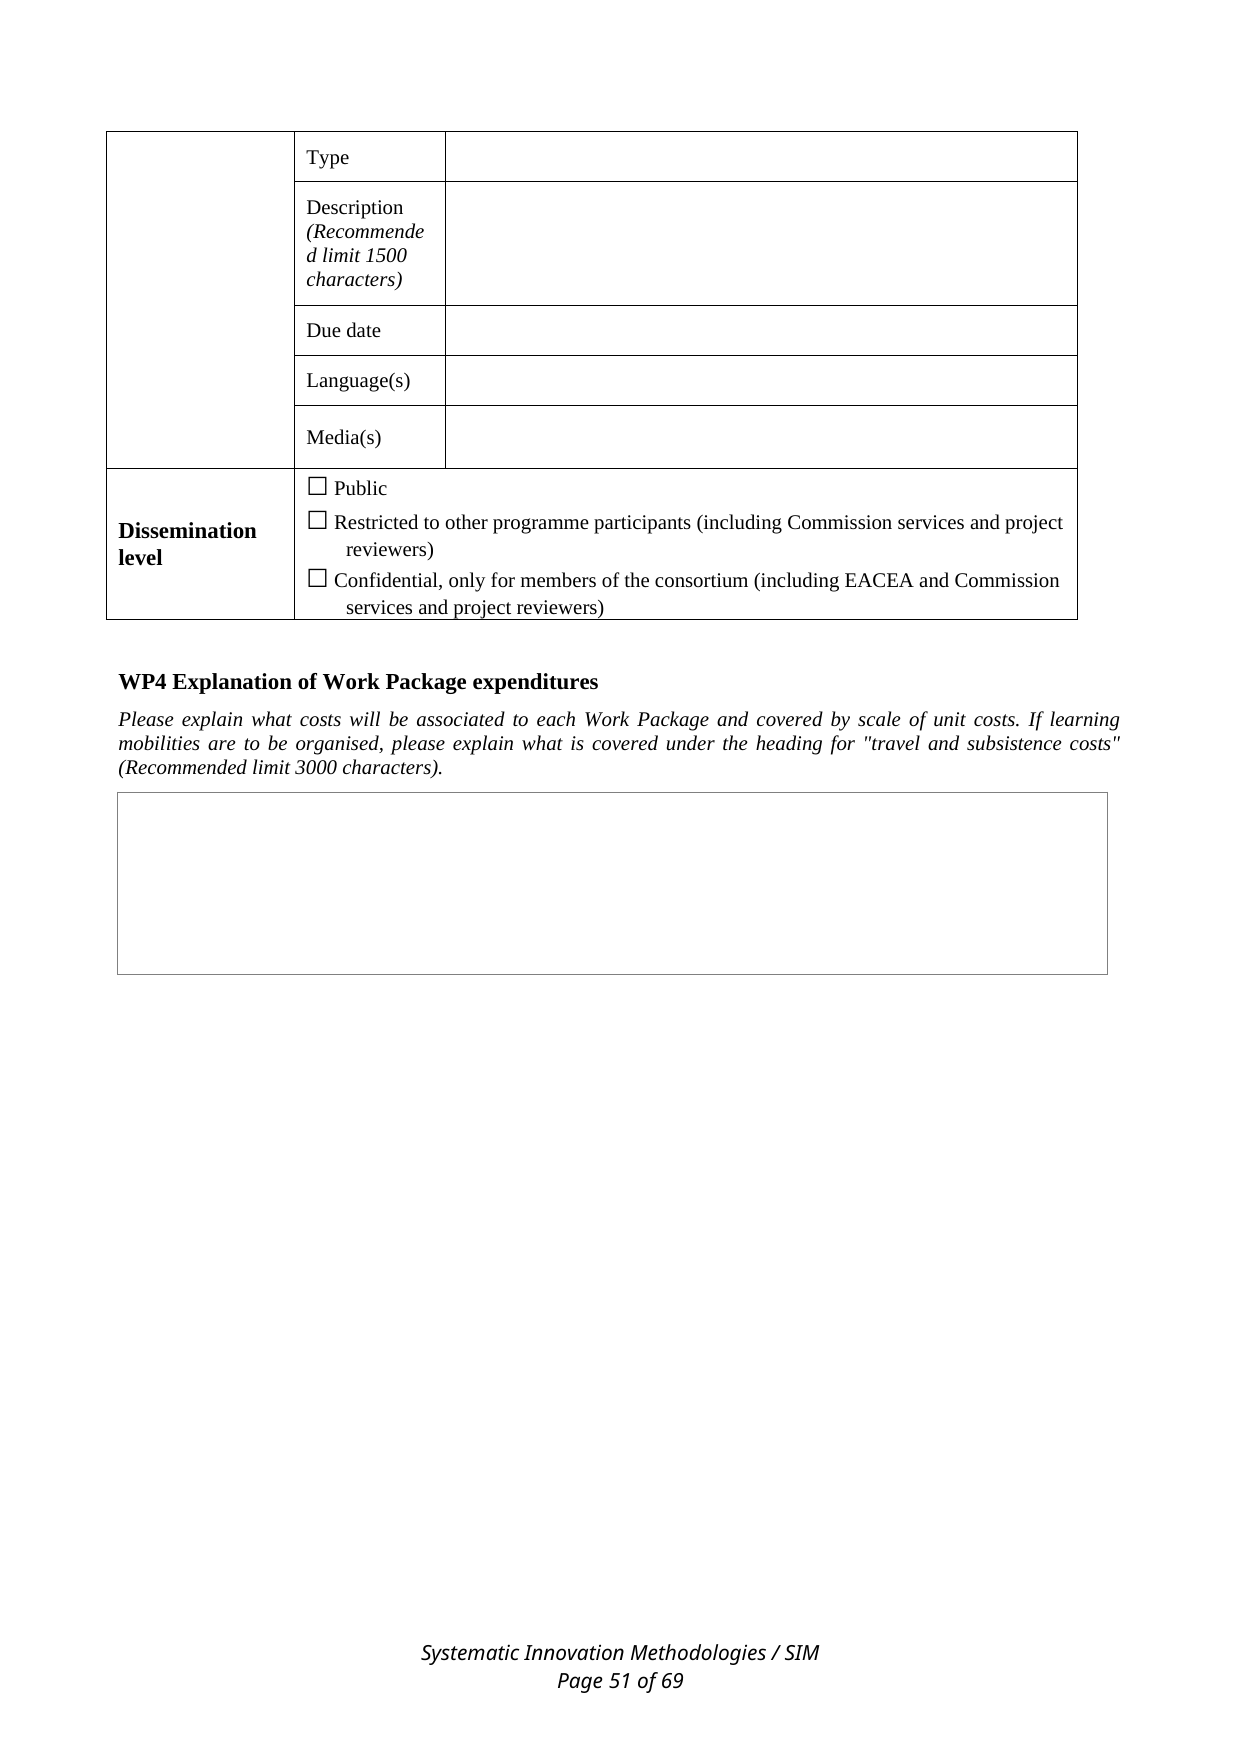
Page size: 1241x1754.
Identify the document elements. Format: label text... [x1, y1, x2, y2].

table_cell Language(s) [295, 356, 445, 405]
table_cell [446, 356, 1077, 405]
table_cell ☐ Public ☐ Restricted to other programme participants (including Commission services and project reviewers) ☐ Confidential, only for members of the consortium (including EACEA and Commission services and project reviewers) [295, 469, 1077, 619]
table_cell Due date [295, 306, 445, 354]
table_cell Description (Recommended limit 1500 characters) [295, 182, 445, 304]
table_cell Dissemination level [107, 469, 294, 619]
text WP4 Explanation of Work Package expenditures [118, 668, 1122, 694]
table_cell [446, 132, 1077, 181]
table_cell Type [295, 132, 445, 181]
table_cell [446, 306, 1077, 354]
table_header [118, 793, 1107, 973]
table_cell [446, 406, 1077, 467]
table_cell Media(s) [295, 406, 445, 467]
table_header [107, 132, 294, 467]
text Please explain what costs will be associated to each Work Package and covered by scale of unit costs. If learning mobilities are to be organised, please explain what is covered under the heading for "travel and subsistence costs" (Recommended limit 3000 characters). [118, 707, 1122, 779]
table_cell [446, 182, 1077, 304]
